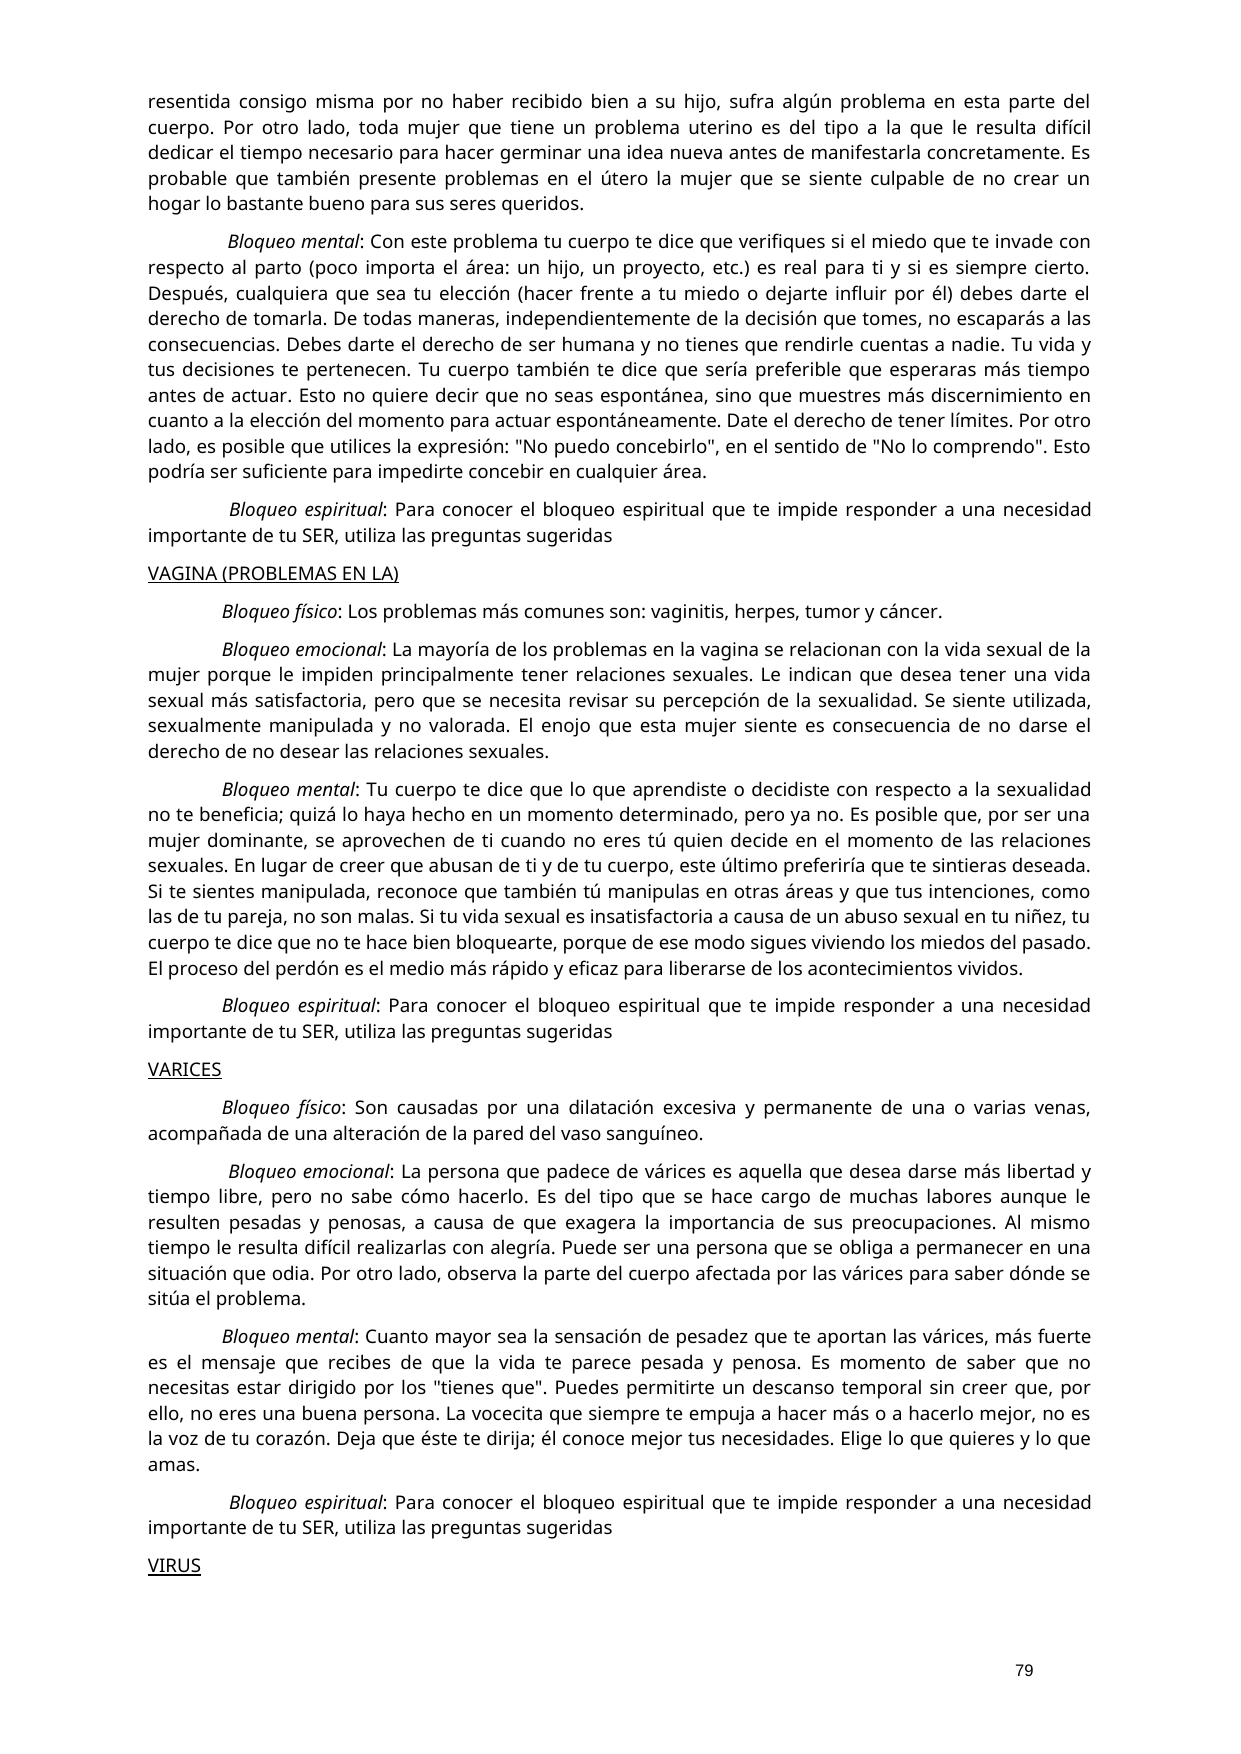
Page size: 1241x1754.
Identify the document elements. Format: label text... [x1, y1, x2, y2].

text Bloqueo emocional: La mayoría de los problemas en la vagina se relacionan con la vida sexual de la mujer porque le impiden principalmente tener relaciones sexuales. Le indican que desea tener una vida sexual más satisfactoria, pero que se necesita revisar su percepción de la sexualidad. Se siente utilizada, sexualmente manipulada y no valorada. El enojo que esta mujer siente es consecuencia de no darse el derecho de no desear las relaciones sexuales. [148, 636, 1092, 764]
text Bloqueo espiritual: Para conocer el bloqueo espiritual que te impide responder a una necesidad importante de tu SER, utiliza las preguntas sugeridas [148, 1489, 1092, 1540]
text Bloqueo mental: Tu cuerpo te dice que lo que aprendiste o decidiste con respecto a la sexualidad no te beneficia; quizá lo haya hecho en un momento determinado, pero ya no. Es posible que, por ser una mujer dominante, se aprovechen de ti cuando no eres tú quien decide en el momento de las relaciones sexuales. En lugar de creer que abusan de ti y de tu cuerpo, este último preferiría que te sintieras deseada. Si te sientes manipulada, reconoce que también tú manipulas en otras áreas y que tus intenciones, como las de tu pareja, no son malas. Si tu vida sexual es insatisfactoria a causa de un abuso sexual en tu niñez, tu cuerpo te dice que no te hace bien bloquearte, porque de ese modo sigues viviendo los miedos del pasado. El proceso del perdón es el medio más rápido y eficaz para liberarse de los acontecimientos vividos. [148, 776, 1092, 980]
text VIRUS [148, 1553, 1092, 1578]
text Bloqueo mental: Cuanto mayor sea la sensación de pesadez que te aportan las várices, más fuerte es el mensaje que recibes de que la vida te parece pesada y penosa. Es momento de saber que no necesitas estar dirigido por los "tienes que". Puedes permitirte un descanso temporal sin creer que, por ello, no eres una buena persona. La vocecita que siempre te empuja a hacer más o a hacerlo mejor, no es la voz de tu corazón. Deja que éste te dirija; él conoce mejor tus necesidades. Elige lo que quieres y lo que amas. [148, 1323, 1092, 1477]
text Bloqueo espiritual: Para conocer el bloqueo espiritual que te impide responder a una necesidad importante de tu SER, utiliza las preguntas sugeridas [148, 496, 1092, 547]
text VARICES [148, 1056, 1092, 1082]
text resentida consigo misma por no haber recibido bien a su hijo, sufra algún problema en esta parte del cuerpo. Por otro lado, toda mujer que tiene un problema uterino es del tipo a la que le resulta difícil dedicar el tiempo necesario para hacer germinar una idea nueva antes de manifestarla concretamente. Es probable que también presente problemas en el útero la mujer que se siente culpable de no crear un hogar lo bastante bueno para sus seres queridos. [148, 89, 1092, 216]
text Bloqueo físico: Los problemas más comunes son: vaginitis, herpes, tumor y cáncer. [148, 598, 1092, 623]
text Bloqueo emocional: La persona que padece de várices es aquella que desea darse más libertad y tiempo libre, pero no sabe cómo hacerlo. Es del tipo que se hace cargo de muchas labores aunque le resulten pesadas y penosas, a causa de que exagera la importancia de sus preocupaciones. Al mismo tiempo le resulta difícil realizarlas con alegría. Puede ser una persona que se obliga a permanecer en una situación que odia. Por otro lado, observa la parte del cuerpo afectada por las várices para saber dónde se sitúa el problema. [148, 1158, 1092, 1311]
text Bloqueo espiritual: Para conocer el bloqueo espiritual que te impide responder a una necesidad importante de tu SER, utiliza las preguntas sugeridas [148, 993, 1092, 1044]
text VaGINA (problemas en la) [148, 560, 1092, 586]
text Bloqueo mental: Con este problema tu cuerpo te dice que verifiques si el miedo que te invade con respecto al parto (poco importa el área: un hijo, un proyecto, etc.) es real para ti y si es siempre cierto. Después, cualquiera que sea tu elección (hacer frente a tu miedo o dejarte influir por él) debes darte el derecho de tomarla. De todas maneras, independientemente de la decisión que tomes, no escaparás a las consecuencias. Debes darte el derecho de ser humana y no tienes que rendirle cuentas a nadie. Tu vida y tus decisiones te pertenecen. Tu cuerpo también te dice que sería preferible que esperaras más tiempo antes de actuar. Esto no quiere decir que no seas espontánea, sino que muestres más discernimiento en cuanto a la elección del momento para actuar espontáneamente. Date el derecho de tener límites. Por otro lado, es posible que utilices la expresión: "No puedo concebirlo", en el sentido de "No lo comprendo". Esto podría ser suficiente para impedirte concebir en cualquier área. [148, 229, 1092, 484]
text Bloqueo físico: Son causadas por una dilatación excesiva y permanente de una o varias venas, acompañada de una alteración de la pared del vaso sanguíneo. [148, 1094, 1092, 1145]
